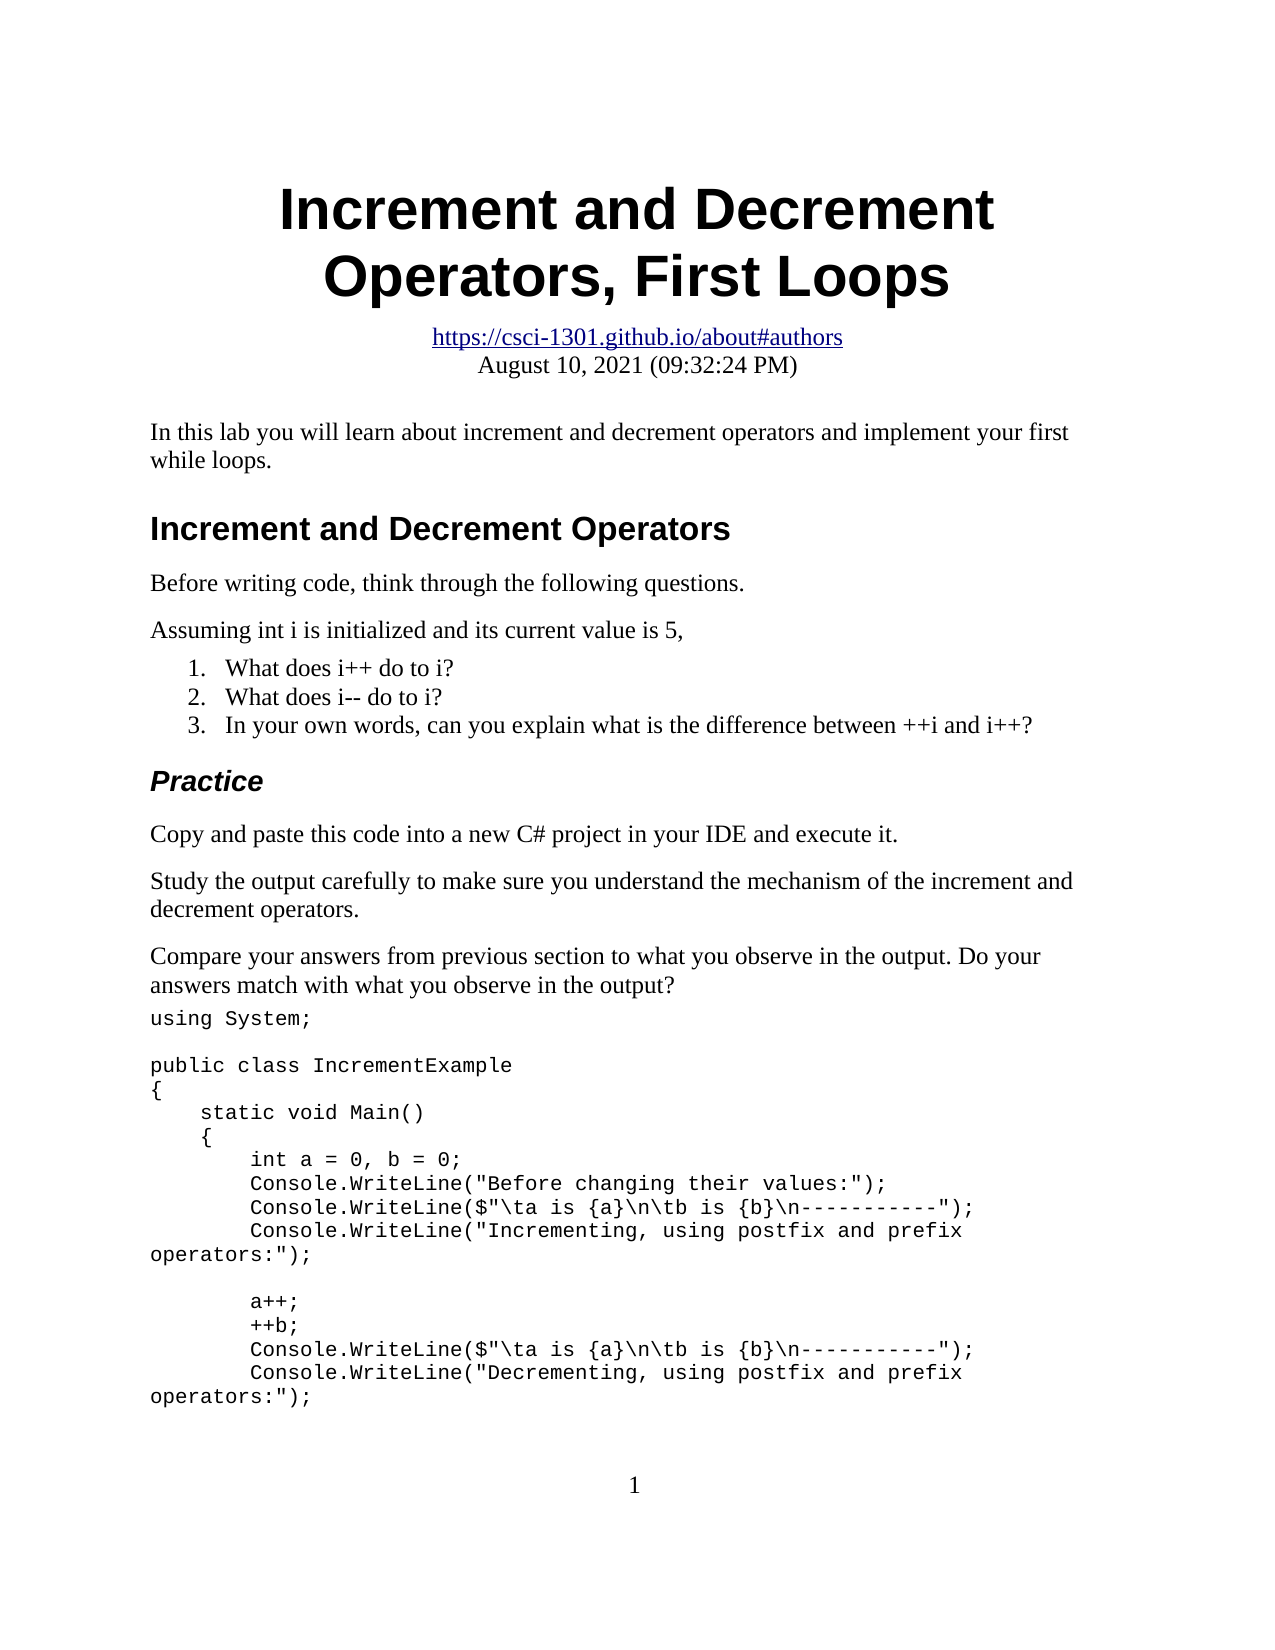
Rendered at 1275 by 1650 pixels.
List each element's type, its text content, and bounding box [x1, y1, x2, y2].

text Console.WriteLine("Incrementing, using postfix and prefix operators:"); [150, 1220, 1125, 1268]
text Compare your answers from previous section to what you observe in the output. Do your answers match with what you observe in the output? [150, 941, 1125, 999]
text int a = 0, b = 0; [150, 1149, 1125, 1173]
text Before writing code, think through the following questions. [150, 568, 1125, 597]
text August 10, 2021 (09:32:24 PM) [150, 350, 1125, 379]
text a++; [150, 1291, 1125, 1315]
text In this lab you will learn about increment and decrement operators and implement your first while loops. [150, 417, 1125, 474]
list What does i++ do to i? [187, 653, 1125, 682]
text Study the output carefully to make sure you understand the mechanism of the increment and decrement operators. [150, 866, 1125, 923]
text Console.WriteLine($"\ta is {a}\n\tb is {b}\n-----------"); [150, 1197, 1125, 1220]
subtitle Increment and Decrement Operators [150, 508, 1125, 547]
list In your own words, can you explain what is the difference between ++i and i++? [187, 710, 1125, 739]
text using System; [150, 1008, 1125, 1031]
text { [150, 1078, 1125, 1102]
text public class IncrementExample [150, 1055, 1125, 1078]
text Copy and paste this code into a new C# project in your IDE and execute it. [150, 819, 1125, 848]
text static void Main() [150, 1102, 1125, 1126]
text Assuming int i is initialized and its current value is 5, [150, 615, 1125, 644]
text ++b; [150, 1315, 1125, 1339]
text Console.WriteLine($"\ta is {a}\n\tb is {b}\n-----------"); [150, 1339, 1125, 1362]
text { [150, 1126, 1125, 1149]
text Console.WriteLine("Decrementing, using postfix and prefix operators:"); [150, 1362, 1125, 1409]
list What does i-- do to i? [187, 682, 1125, 710]
subtitle Practice [150, 764, 1125, 798]
text Console.WriteLine("Before changing their values:"); [150, 1173, 1125, 1197]
text https://csci-1301.github.io/about#authors [150, 322, 1125, 350]
title Increment and Decrement Operators, First Loops [150, 175, 1125, 309]
